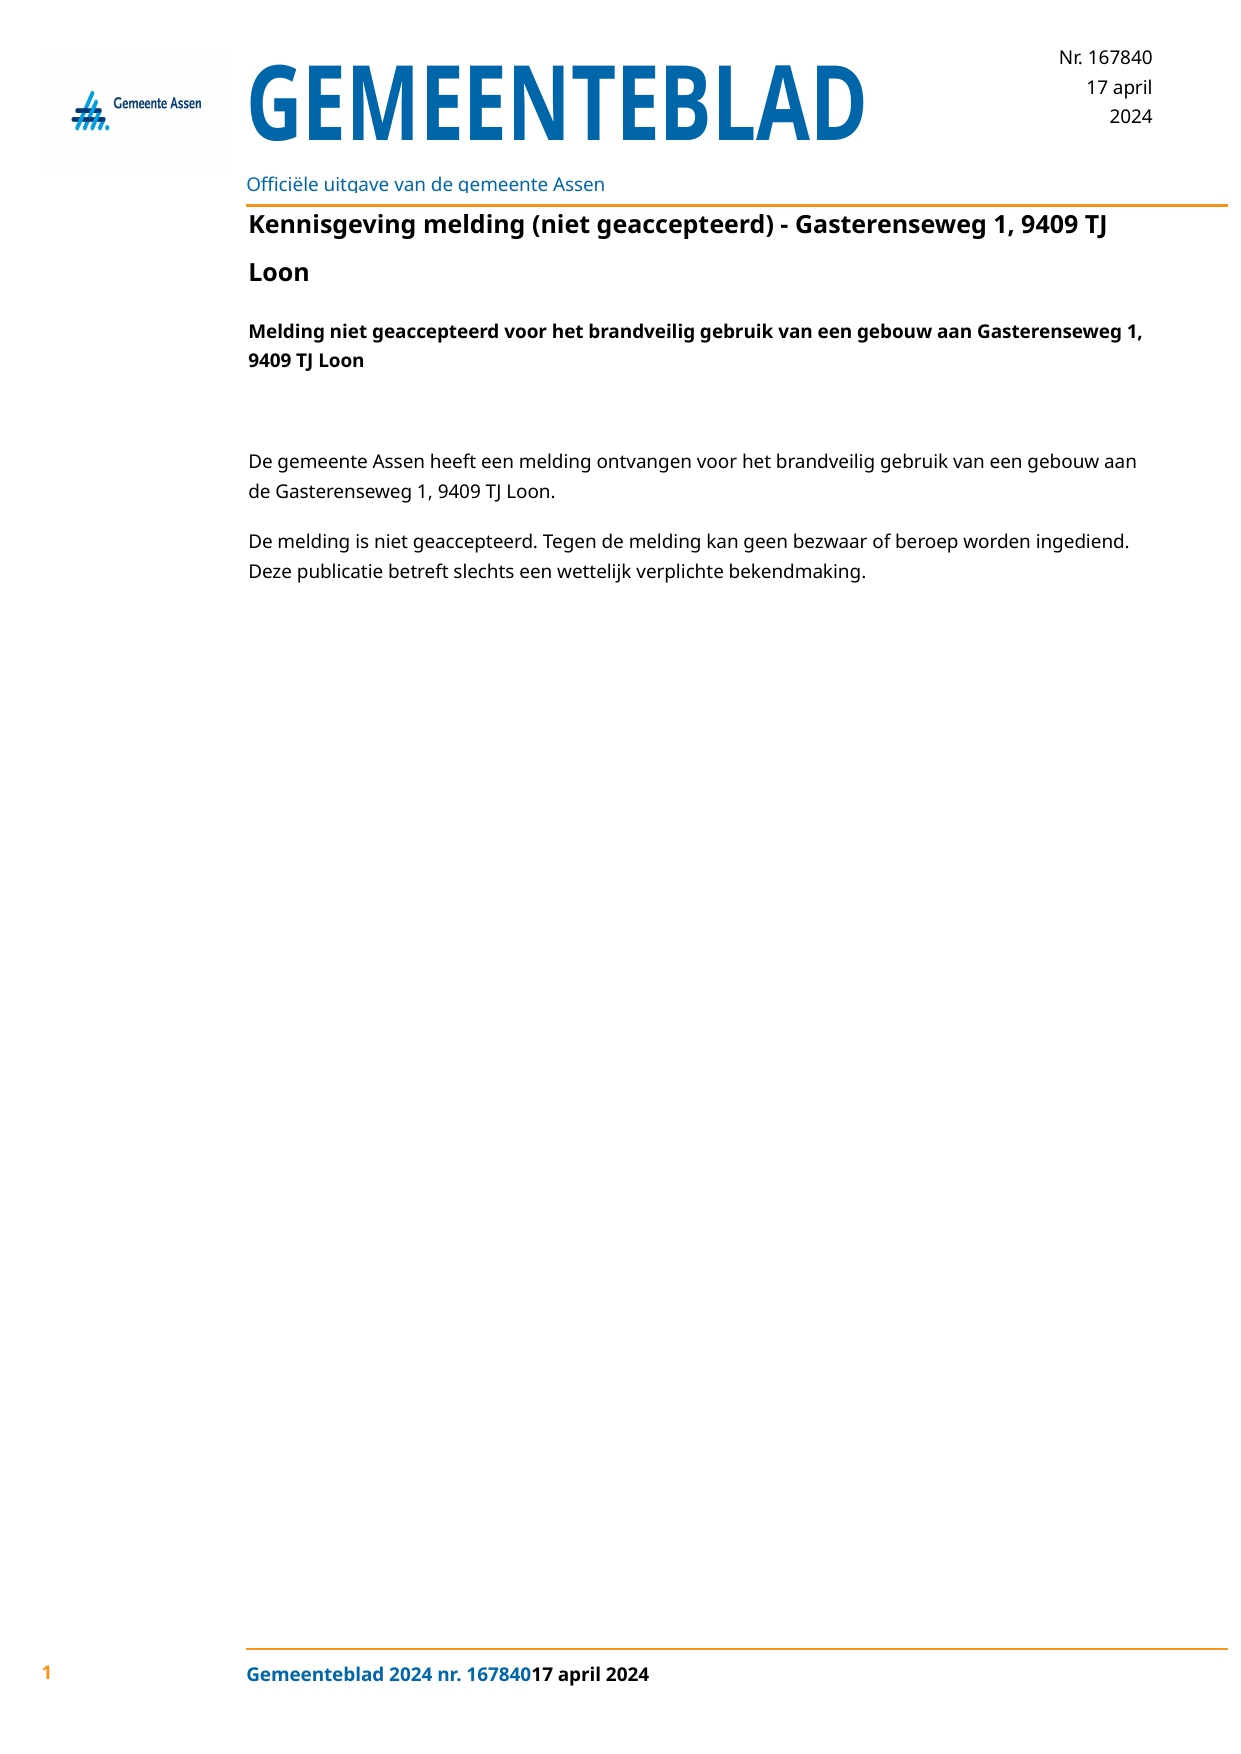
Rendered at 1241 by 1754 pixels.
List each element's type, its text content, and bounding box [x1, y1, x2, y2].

text De melding is niet geaccepteerd. Tegen de melding kan geen bezwaar of beroep worden ingediend. Deze publicatie betreft slechts een wettelijk verplichte bekendmaking. [248, 528, 1152, 584]
picture [41, 47, 231, 172]
text Melding niet geaccepteerd voor het brandveilig gebruik van een gebouw aan Gasterenseweg 1, 9409 TJ Loon [248, 318, 1152, 373]
text Kennisgeving melding (niet geaccepteerd) - Gasterenseweg 1, 9409 TJ Loon [248, 207, 1152, 288]
text De gemeente Assen heeft een melding ontvangen voor het brandveilig gebruik van een gebouw aan de Gasterenseweg 1, 9409 TJ Loon. [248, 448, 1152, 504]
